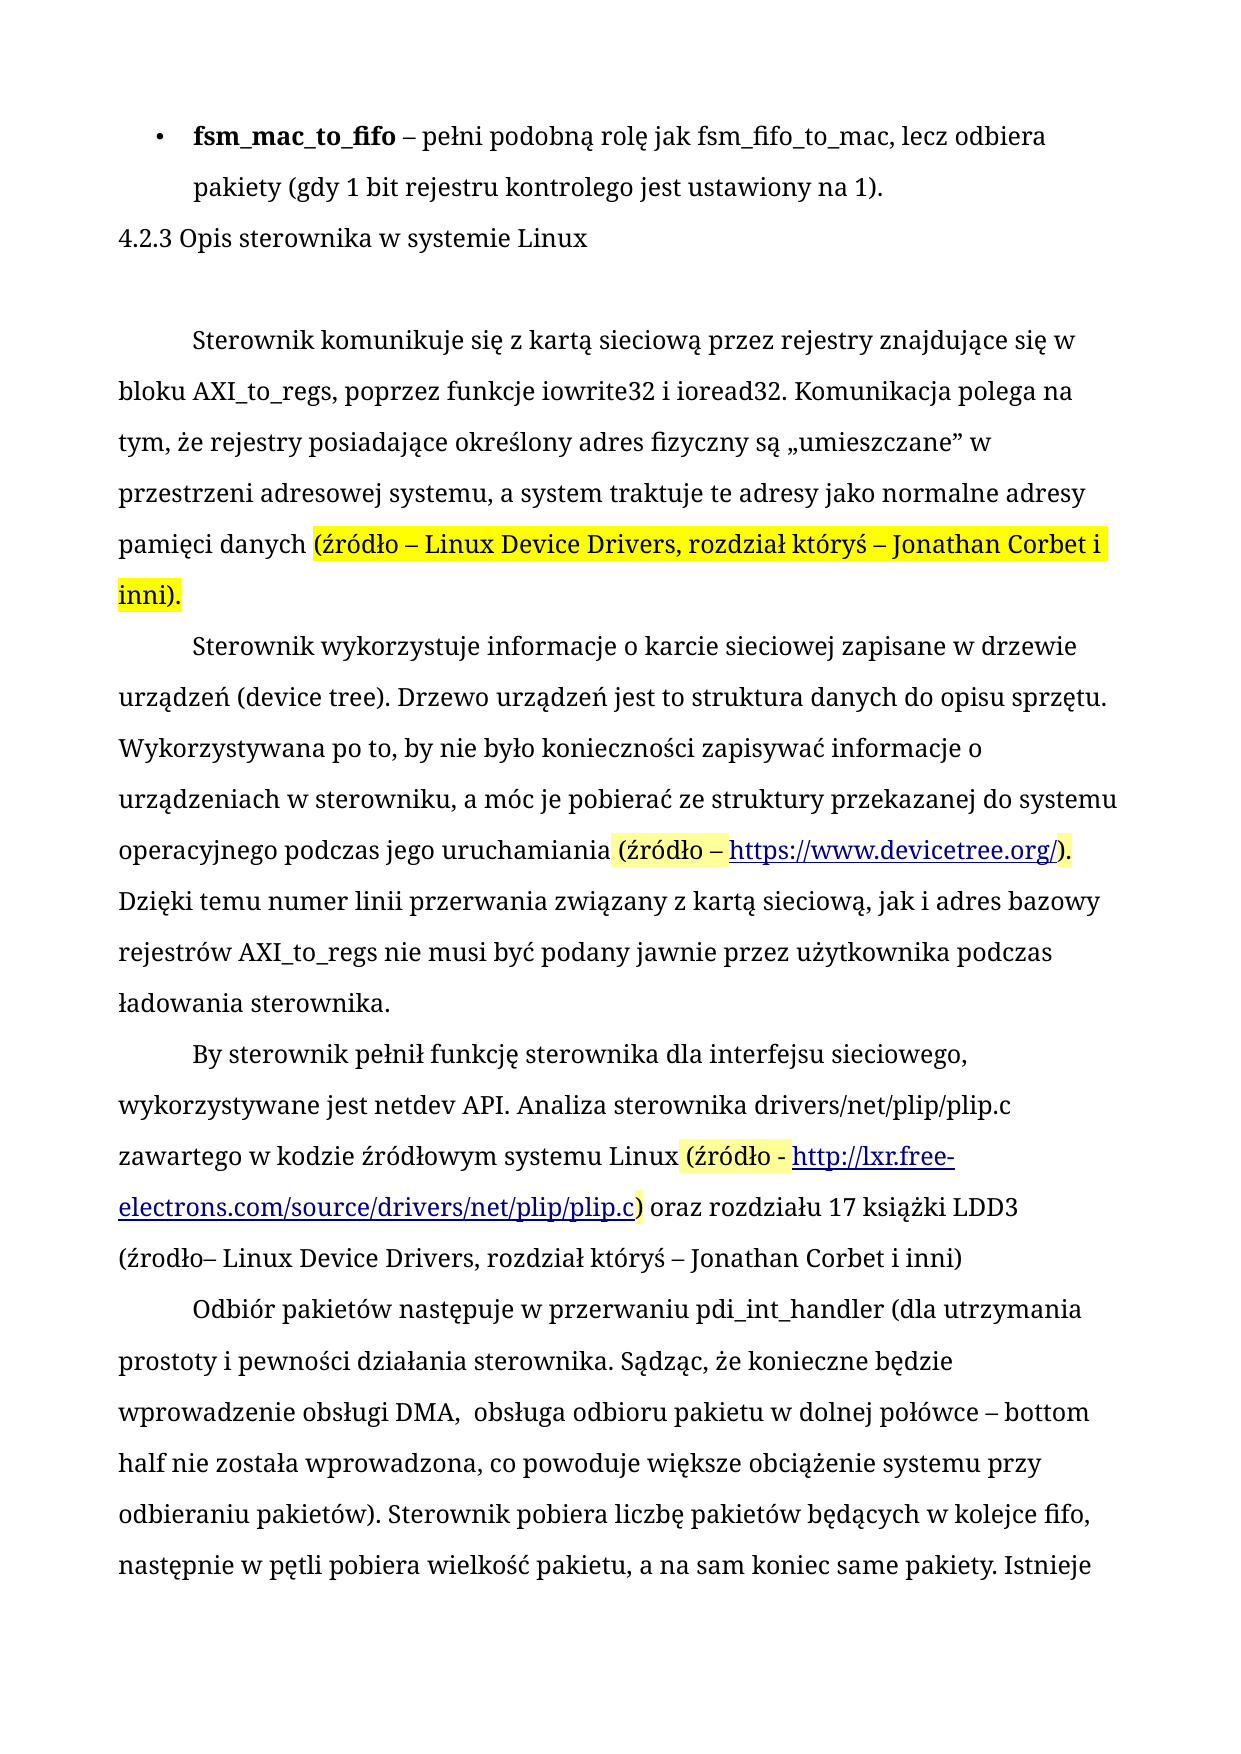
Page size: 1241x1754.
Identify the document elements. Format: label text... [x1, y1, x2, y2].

text Sterownik komunikuje się z kartą sieciową przez rejestry znajdujące się w bloku AXI_to_regs, poprzez funkcje iowrite32 i ioread32. Komunikacja polega na tym, że rejestry posiadające określony adres fizyczny są „umieszczane” w przestrzeni adresowej systemu, a system traktuje te adresy jako normalne adresy pamięci danych (źródło – Linux Device Drivers, rozdział któryś – Jonathan Corbet i inni). [118, 322, 1122, 612]
list fsm_mac_to_fifo – pełni podobną rolę jak fsm_fifo_to_mac, lecz odbiera pakiety (gdy 1 bit rejestru kontrolego jest ustawiony na 1). [156, 118, 1122, 203]
text 4.2.3 Opis sterownika w systemie Linux [118, 220, 1122, 254]
text By sterownik pełnił funkcję sterownika dla interfejsu sieciowego, wykorzystywane jest netdev API. Analiza sterownika drivers/net/plip/plip.c zawartego w kodzie źródłowym systemu Linux (źródło - http://lxr.free-electrons.com/source/drivers/net/plip/plip.c) oraz rozdziału 17 książki LDD3 (źrodło– Linux Device Drivers, rozdział któryś – Jonathan Corbet i inni) Odbiór pakietów następuje w przerwaniu pdi_int_handler (dla utrzymania prostoty i pewności działania sterownika. Sądząc, że konieczne będzie wprowadzenie obsługi DMA, obsługa odbioru pakietu w dolnej połówce – bottom half nie została wprowadzona, co powoduje większe obciążenie systemu przy odbieraniu pakietów). Sterownik pobiera liczbę pakietów będących w kolejce fifo, następnie w pętli pobiera wielkość pakietu, a na sam koniec same pakiety. Istnieje [118, 1037, 1122, 1581]
text Sterownik wykorzystuje informacje o karcie sieciowej zapisane w drzewie urządzeń (device tree). Drzewo urządzeń jest to struktura danych do opisu sprzętu. Wykorzystywana po to, by nie było konieczności zapisywać informacje o urządzeniach w sterowniku, a móc je pobierać ze struktury przekazanej do systemu operacyjnego podczas jego uruchamiania (źródło – https://www.devicetree.org/). Dzięki temu numer linii przerwania związany z kartą sieciową, jak i adres bazowy rejestrów AXI_to_regs nie musi być podany jawnie przez użytkownika podczas ładowania sterownika. [118, 628, 1122, 1020]
